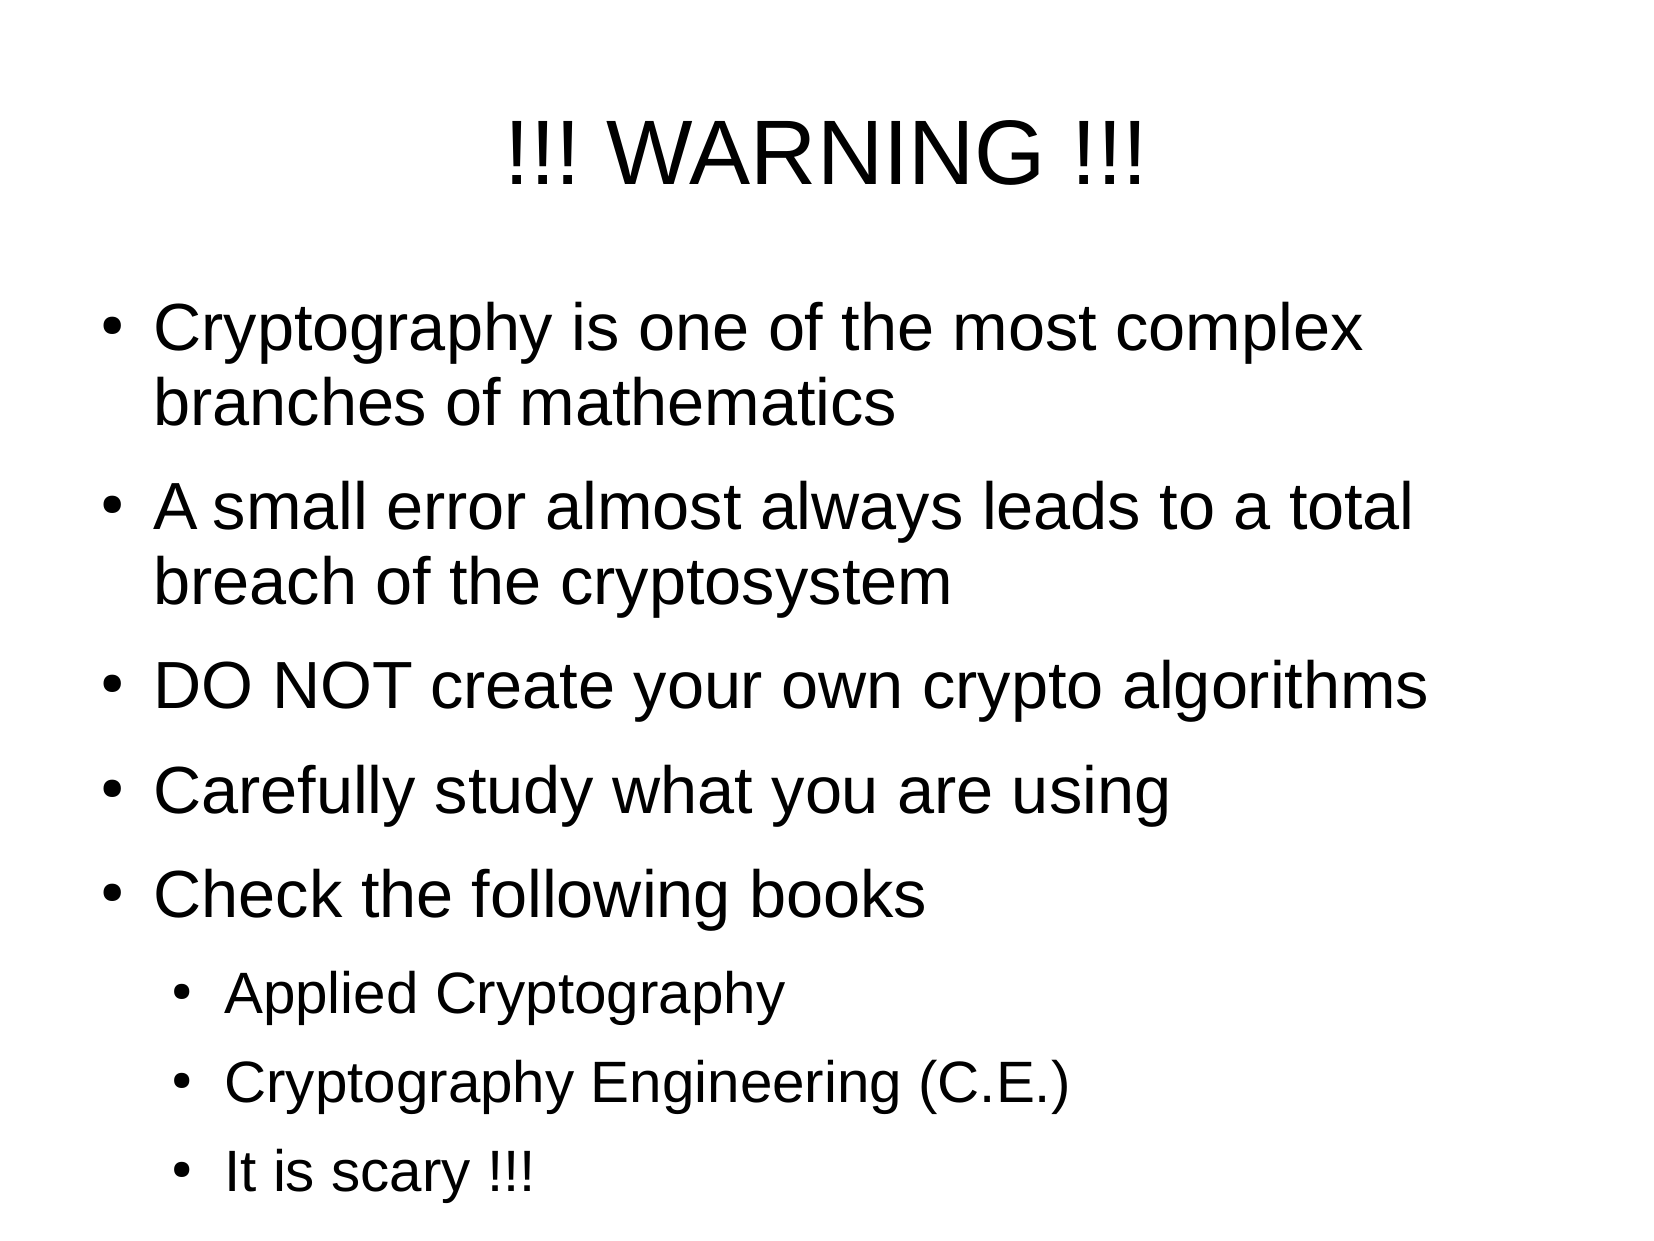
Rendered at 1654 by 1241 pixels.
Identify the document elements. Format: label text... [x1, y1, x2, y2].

list Cryptography is one of the most complex branches of mathematics A small error almost always leads to a total breach of the cryptosystem DO NOT create your own crypto algorithms Carefully study what you are using Check the following books Applied Cryptography Cryptography Engineering (C.E.) It is scary !!! [82, 290, 1571, 1241]
title !!! WARNING !!! [82, 56, 1571, 250]
